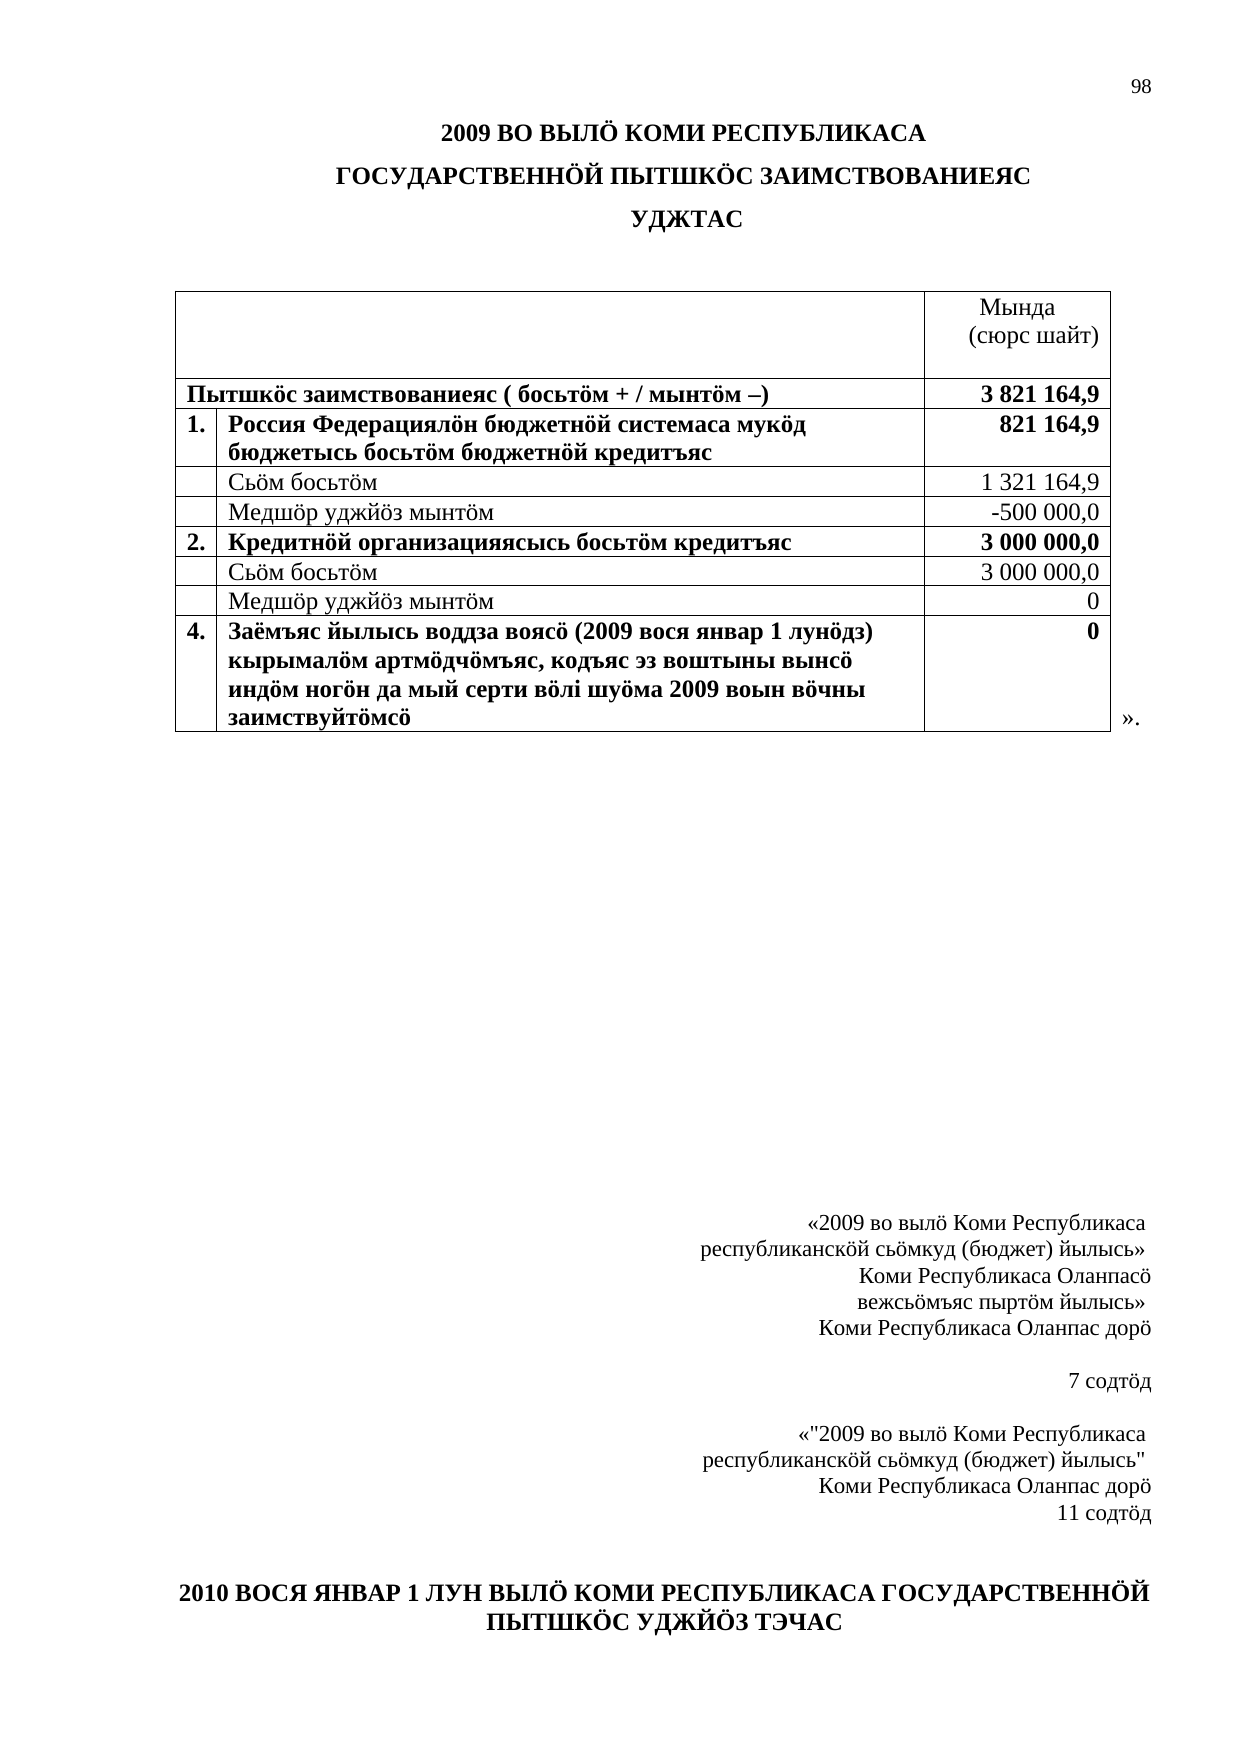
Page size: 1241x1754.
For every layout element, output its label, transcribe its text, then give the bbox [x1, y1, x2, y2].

table_cell [176, 557, 216, 585]
table_cell [1111, 585, 1152, 615]
table_cell 2. [176, 527, 216, 556]
table_cell Медшöр уджйöз мынтöм [217, 586, 924, 615]
table_cell ». [1111, 615, 1152, 731]
table_cell Заёмъяс йылысь воддза воясö (2009 вося январ 1 лунöдз) кырымалöм артмöдчöмъяс, кодъяс эз воштыны вынсö индöм ногöн да мый серти вöлi шуöма 2009 воын вöчны заимствуйтöмсö [217, 616, 924, 731]
table_cell [1111, 466, 1152, 496]
table_cell Россия Федерациялöн бюджетнöй системаса мукöд бюджетысь босьтöм бюджетнöй кредитъяс [217, 409, 924, 466]
table_header Мында (сюрс шайт) [925, 292, 1110, 378]
text 2010 ВОСЯ ЯНВАР 1 ЛУН ВЫЛÖ КОМИ РЕСПУБЛИКАСА ГОСУДАРСТВЕННÖЙ ПЫТШКÖС УДЖЙÖЗ ТЭЧАС [177, 1578, 1152, 1636]
table_cell Медшöр уджйöз мынтöм [217, 497, 924, 526]
table_cell Пытшкöс заимствованиеяс ( босьтöм + / мынтöм ­­–) [176, 379, 924, 408]
table_cell 3 821 164,9 [925, 379, 1110, 408]
text Коми Республикаса Оланпасö [177, 1262, 1152, 1288]
table_cell 3 000 000,0 [925, 527, 1110, 556]
table_cell [1111, 408, 1152, 466]
table_cell 3 000 000,0 [925, 557, 1110, 585]
table_cell 1 321 164,9 [925, 467, 1110, 496]
table_cell [1111, 556, 1152, 585]
text «"2009 во вылö Коми Республикаса [177, 1420, 1152, 1446]
text 7 содтöд [177, 1367, 1152, 1393]
text Коми Республикаса Оланпас дорö [177, 1473, 1152, 1499]
table_cell -500 000,0 [925, 497, 1110, 526]
table_cell [1111, 378, 1152, 408]
table_header [176, 292, 924, 378]
table_cell Сьöм босьтöм [217, 467, 924, 496]
table_cell 0 [925, 586, 1110, 615]
text республиканскöй сьöмкуд (бюджет) йылысь» [177, 1235, 1152, 1262]
table_cell [176, 467, 216, 496]
table_cell Кредитнöй организацияясысь босьтöм кредитъяс [217, 527, 924, 556]
text вежсьöмъяс пыртöм йылысь» [177, 1288, 1152, 1314]
text Коми Республикаса Оланпас дорö [177, 1314, 1152, 1341]
table_header [1111, 291, 1152, 378]
table_cell [176, 586, 216, 615]
text 2009 ВО ВЫЛÖ КОМИ РЕСПУБЛИКАСА [177, 118, 1152, 147]
text «2009 во вылö Коми Республикаса [177, 1209, 1152, 1235]
table_cell [1111, 526, 1152, 556]
table_cell 4. [176, 616, 216, 731]
text 11 содтöд [177, 1499, 1152, 1525]
table_cell 1. [176, 409, 216, 466]
table_cell [1111, 496, 1152, 526]
table_cell [176, 497, 216, 526]
table_cell Сьöм босьтöм [217, 557, 924, 585]
text УДЖТАС [177, 204, 1152, 233]
table_cell 821 164,9 [925, 409, 1110, 466]
text ГОСУДАРСТВЕННÖЙ ПЫТШКÖС ЗАИМСТВОВАНИЕЯС [177, 161, 1152, 190]
text республиканскöй сьöмкуд (бюджет) йылысь" [177, 1446, 1152, 1473]
table_cell 0 [925, 616, 1110, 731]
